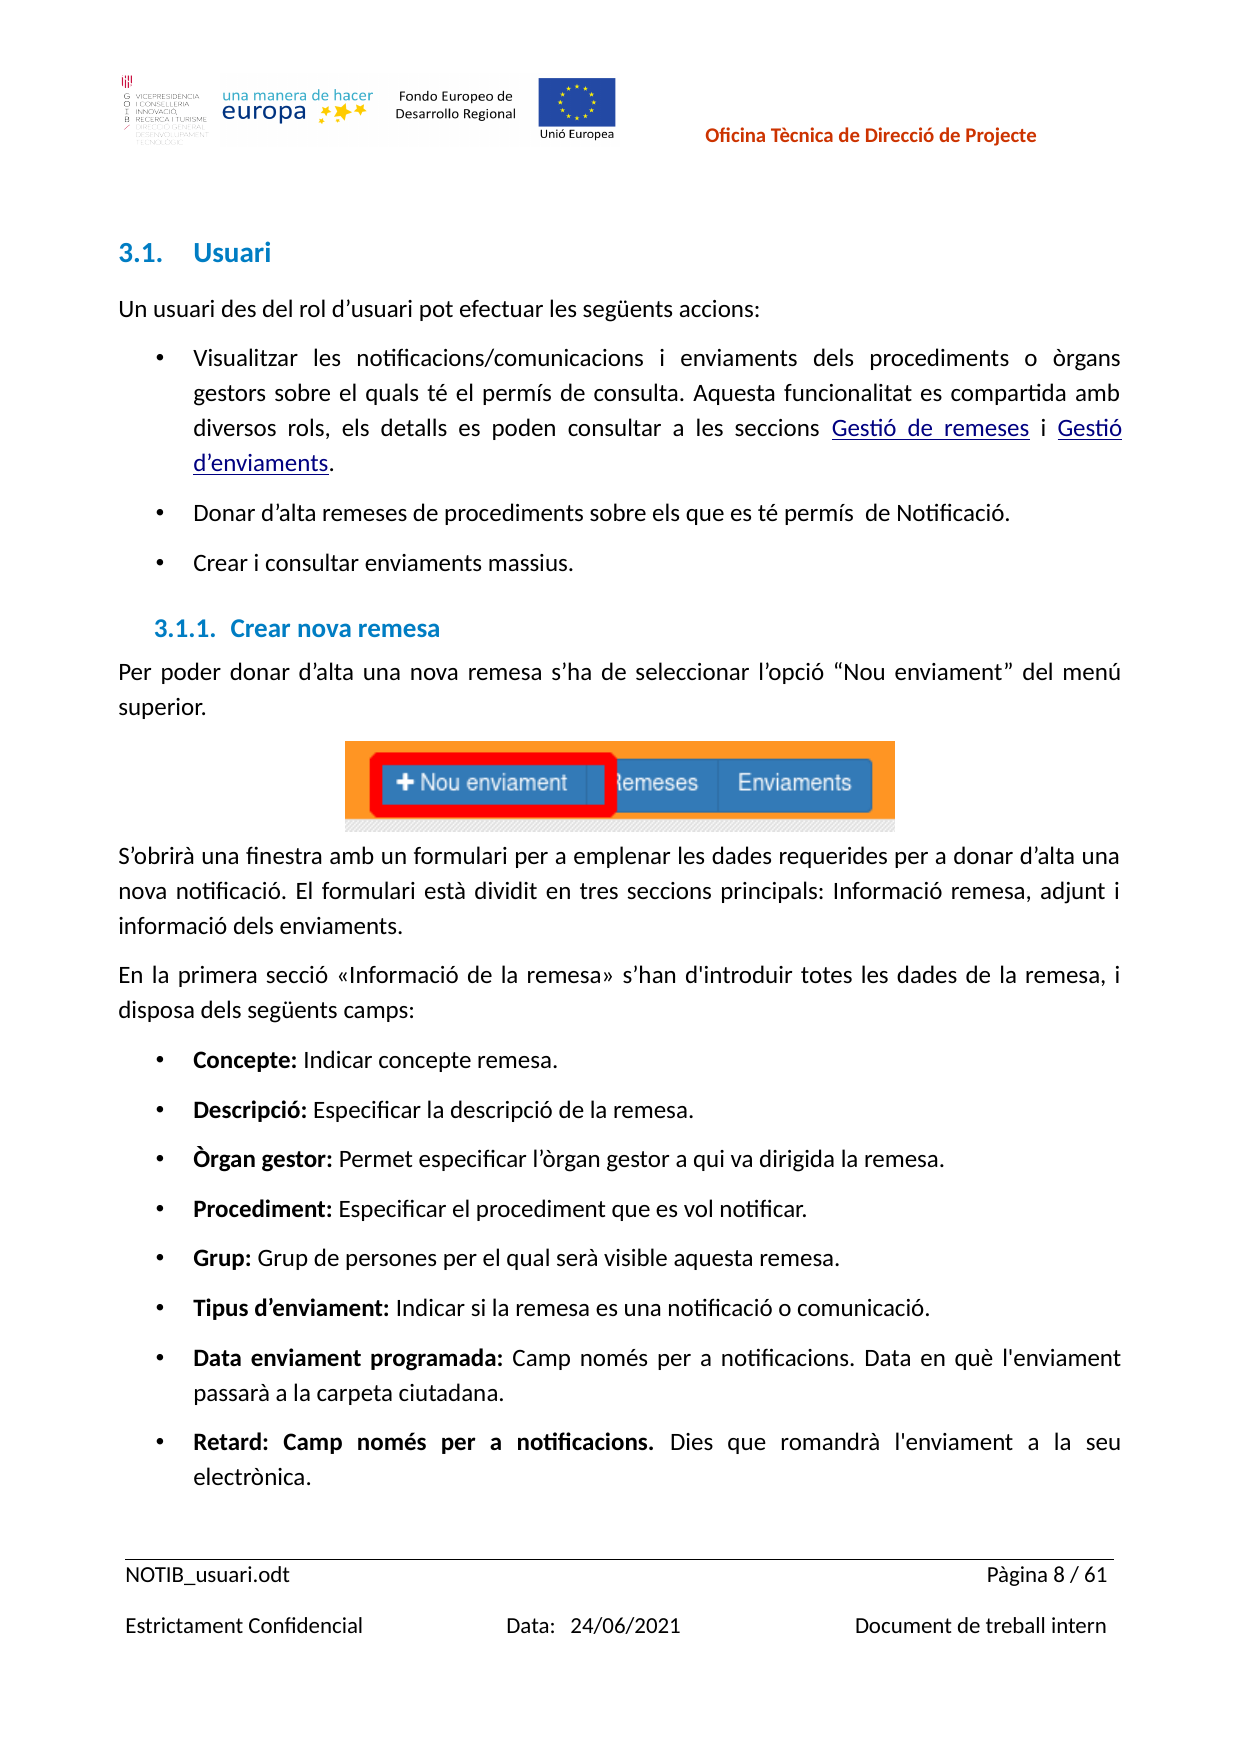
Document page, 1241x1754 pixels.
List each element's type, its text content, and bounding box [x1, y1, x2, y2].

text S’obrirà una finestra amb un formulari per a emplenar les dades requerides per a donar d’alta una nova notificació. El formulari està dividit en tres seccions principals: Informació remesa, adjunt i informació dels enviaments. [118, 840, 1122, 941]
text En la primera secció «Informació de la remesa» s’han d'introduir totes les dades de la remesa, i disposa dels següents camps: [118, 960, 1122, 1025]
text Un usuari des del rol d’usuari pot efectuar les següents accions: [118, 293, 1122, 323]
list Visualitzar les notificacions/comunicacions i enviaments dels procediments o òrgans gestors sobre el quals té el permís de consulta. Aquesta funcionalitat es compartida amb diversos rols, els detalls es poden consultar a les seccions Gestió de remeses i Gestió d’enviaments. [156, 342, 1122, 478]
list Òrgan gestor: Permet especificar l’òrgan gestor a qui va dirigida la remesa. [156, 1143, 1122, 1174]
list Concepte: Indicar concepte remesa. [156, 1044, 1122, 1075]
list Descripció: Especificar la descripció de la remesa. [156, 1094, 1122, 1124]
text Per poder donar d’alta una nova remesa s’ha de seleccionar l’opció “Nou enviament” del menú superior. [118, 656, 1122, 722]
subtitle Crear nova remesa [153, 611, 1122, 644]
list Procediment: Especificar el procediment que es vol notificar. [156, 1193, 1122, 1223]
picture [219, 73, 621, 147]
list Retard: Camp només per a notificacions. Dies que romandrà l'enviament a la seu electrònica. [156, 1426, 1122, 1492]
list Grup: Grup de persones per el qual serà visible aquesta remesa. [156, 1243, 1122, 1273]
picture [118, 73, 213, 147]
list Crear i consultar enviaments massius. [156, 547, 1122, 577]
list Data enviament programada: Camp només per a notificacions. Data en què l'enviament passarà a la carpeta ciutadana. [156, 1342, 1122, 1407]
subtitle Usuari [118, 234, 1122, 269]
picture [345, 741, 895, 832]
list Tipus d’enviament: Indicar si la remesa es una notificació o comunicació. [156, 1292, 1122, 1323]
list Donar d’alta remeses de procediments sobre els que es té permís de Notificació. [156, 497, 1122, 528]
